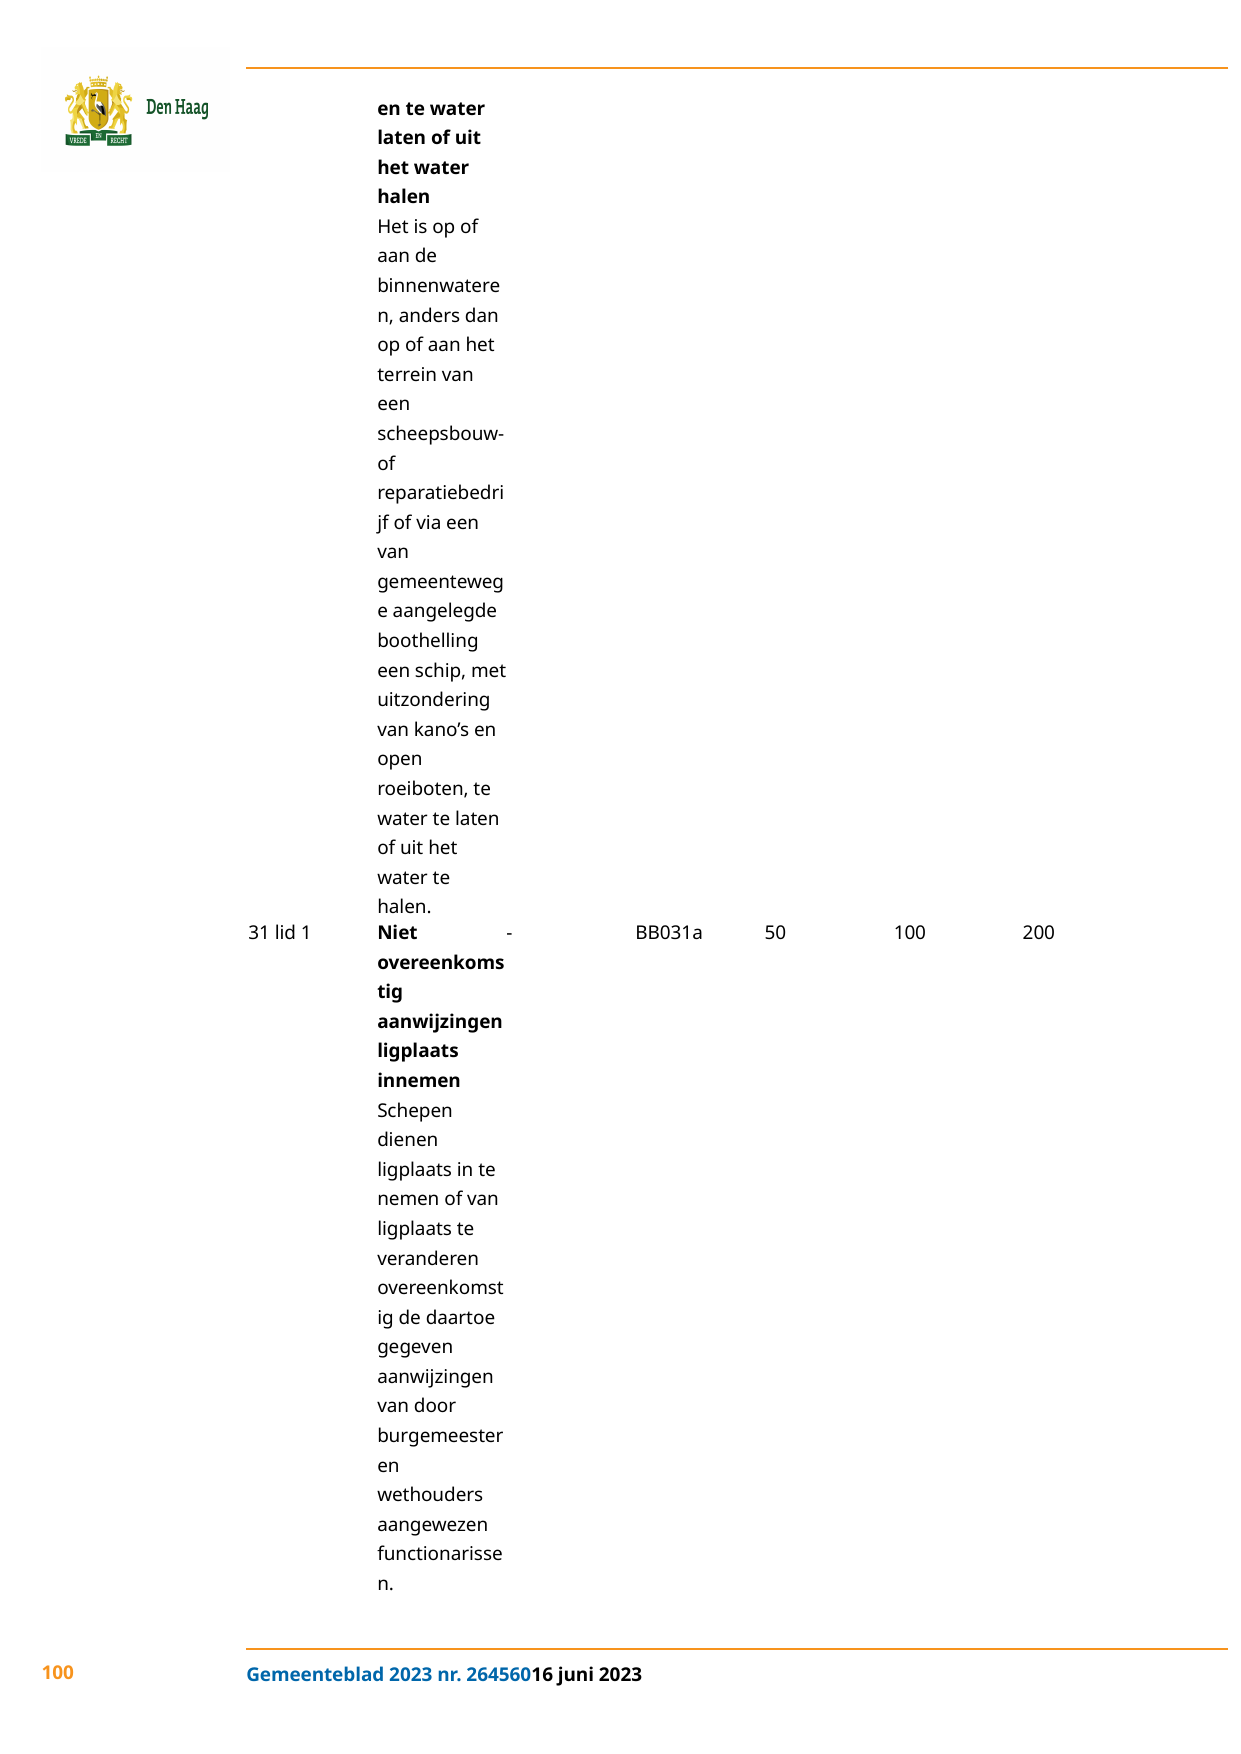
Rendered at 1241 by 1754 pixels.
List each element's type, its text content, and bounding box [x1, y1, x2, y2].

table_cell 31 lid 1 [248, 919, 377, 1596]
table_cell [635, 95, 764, 919]
table_cell 200 [1023, 919, 1152, 1596]
table_cell [894, 95, 1022, 919]
table_cell Niet overeenkomstig aanwijzingen ligplaats innemen Schepen dienen ligplaats in te nemen of van ligplaats te veranderen overeenkomstig de daartoe gegeven aanwijzingen van door burgemeester en wethouders aangewezen functionarissen. [377, 919, 506, 1596]
table_cell [764, 95, 893, 919]
picture [41, 47, 231, 172]
table_cell 50 [764, 919, 893, 1596]
table_cell BB031a [635, 919, 764, 1596]
table_cell [248, 95, 377, 919]
table_cell 100 [894, 919, 1022, 1596]
table_cell - [506, 95, 635, 919]
table_cell - [506, 919, 635, 1596]
table_cell [1023, 95, 1152, 919]
table_cell en te water laten of uit het water halen Het is op of aan de binnenwateren, anders dan op of aan het terrein van een scheepsbouw-of reparatiebedrijf of via een van gemeentewege aangelegde boothelling een schip, met uitzondering van kano’s en open roeiboten, te water te laten of uit het water te halen. [377, 95, 506, 919]
